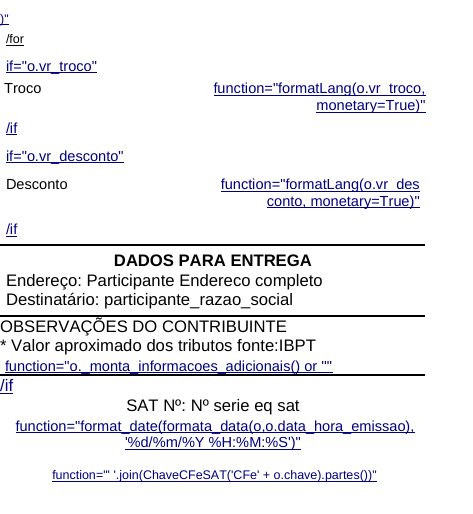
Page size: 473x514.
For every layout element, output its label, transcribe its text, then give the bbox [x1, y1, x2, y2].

table_cell if="o.vr_desconto" [0, 142, 425, 170]
table_cell if="o.vr_troco" [0, 52, 425, 80]
table_cell /if [0, 215, 425, 243]
table_cell SAT Nº: Nº serie eq sat function="format_date(formata_data(o,o.data_hora_emissao), '%d/%m/%Y %H:%M:%S')" function="' '.join(ChaveCFeSAT('CFe' + o.chave).partes())" [0, 396, 425, 482]
table_cell [207, 12, 425, 26]
table_cell OBSERVAÇÕES DO CONTRIBUINTE * Valor aproximado dos tributos fonte:IBPT function="o._monta_informacoes_adicionais() or ''" [0, 317, 425, 374]
table_cell /for [0, 26, 425, 52]
table_cell )" [0, 12, 207, 26]
table_cell DADOS PARA ENTREGA Endereço: Participante Endereco completo Destinatário: participante_razao_social [0, 246, 425, 314]
table_cell function="formatLang(o.vr_desconto, monetary=True)" [213, 170, 425, 215]
table_cell /if [0, 114, 425, 142]
table_cell Troco [0, 80, 207, 114]
table_cell Desconto [0, 170, 213, 215]
table_cell function="formatLang(o.vr_troco, monetary=True)" [207, 80, 425, 114]
table_cell /if [0, 376, 425, 396]
